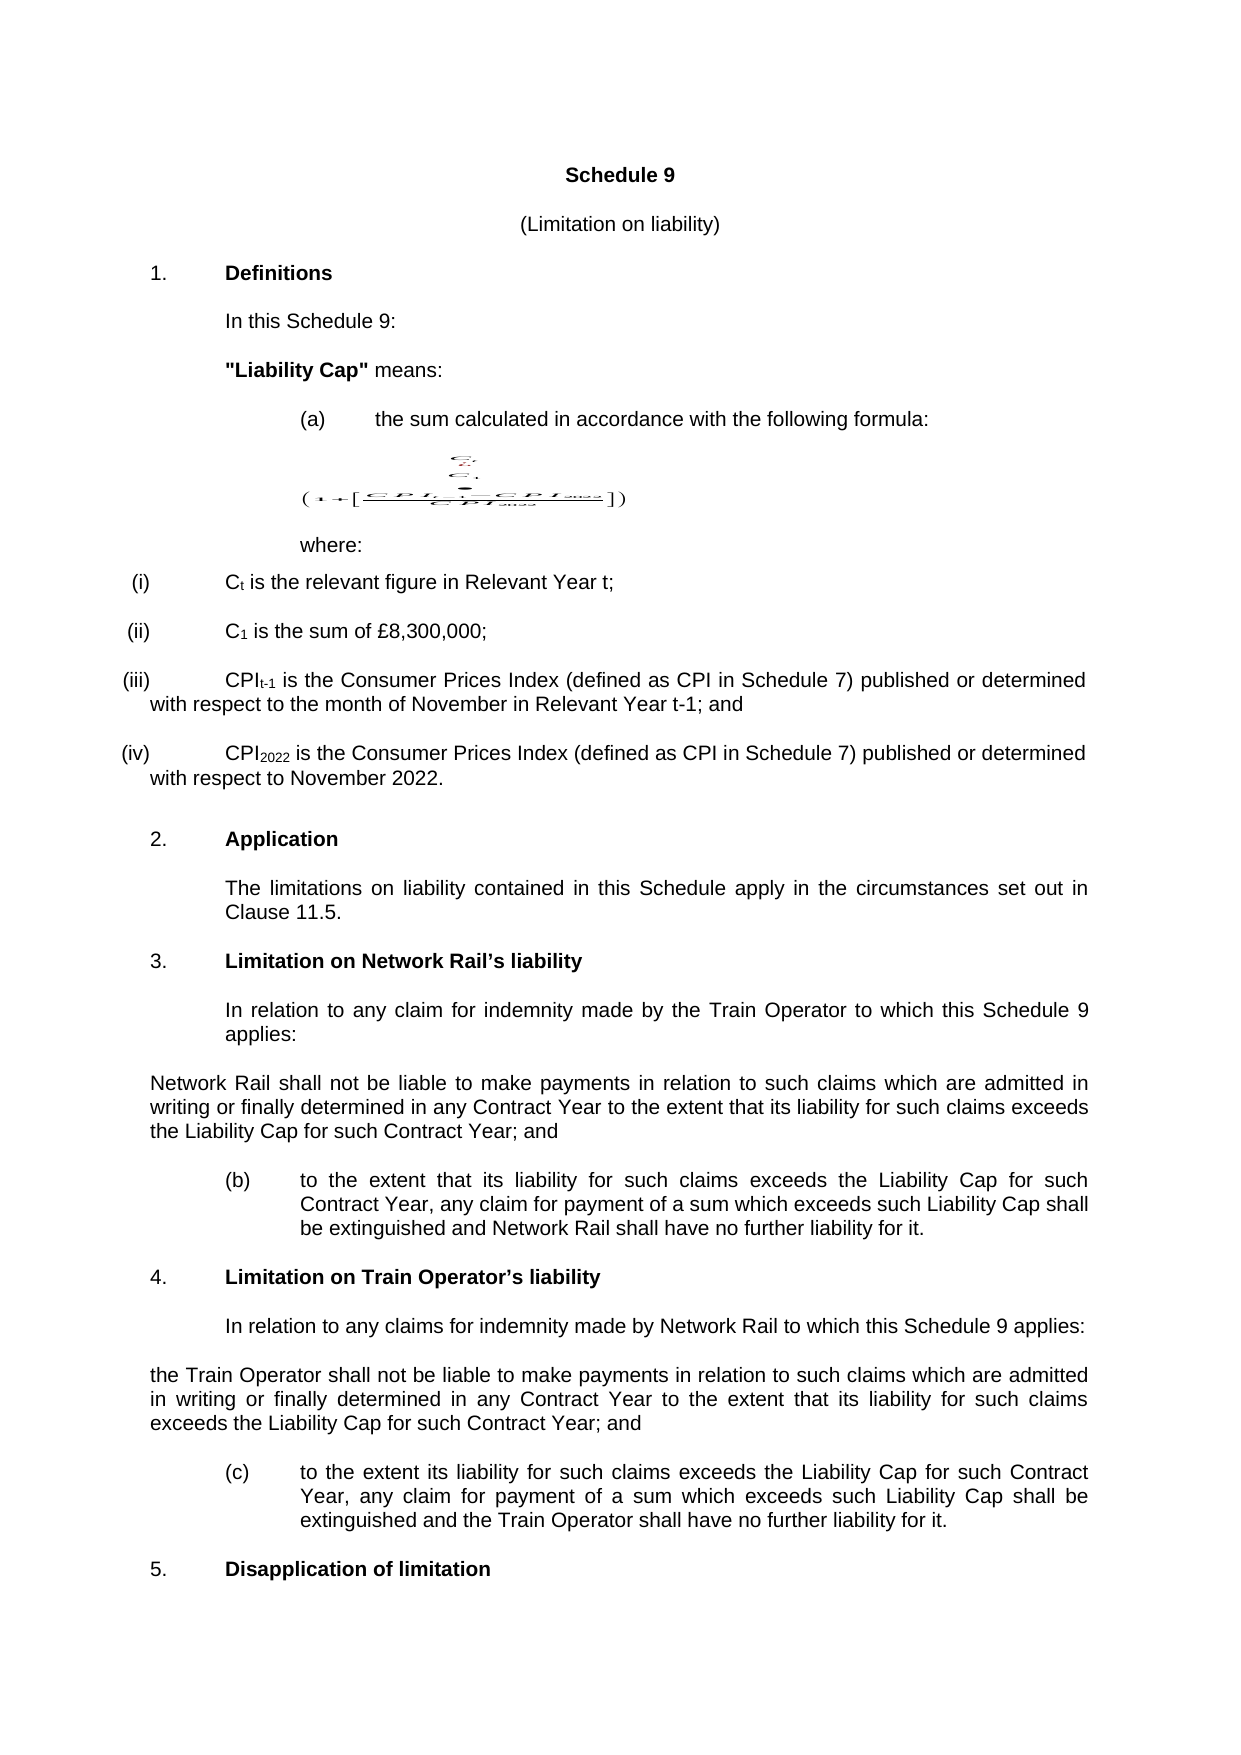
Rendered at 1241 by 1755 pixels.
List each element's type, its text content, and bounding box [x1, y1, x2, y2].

list Schedule 9 [150, 162, 1090, 186]
list Limitation on Network Rail’s liability [150, 949, 1090, 973]
list Ct is the relevant figure in Relevant Year t; [150, 570, 1087, 594]
text where: [150, 533, 1090, 557]
text In this Schedule 9: [225, 309, 1090, 333]
subtitle the sum calculated in accordance with the following formula: [300, 407, 1090, 431]
subtitle to the extent its liability for such claims exceeds the Liability Cap for such Contract Year, any claim for payment of a sum which exceeds such Liability Cap shall be extinguished and the Train Operator shall have no further liability for it. [225, 1459, 1090, 1531]
list Limitation on Train Operator’s liability [150, 1265, 1090, 1289]
list Disapplication of limitation [150, 1556, 1090, 1580]
list CPIt-1 is the Consumer Prices Index (defined as CPI in Schedule 7) published or determined with respect to the month of November in Relevant Year t-1; and [150, 668, 1087, 716]
text (Limitation on liability) [150, 211, 1090, 235]
list CPI2022 is the Consumer Prices Index (defined as CPI in Schedule 7) published or determined with respect to November 2022. [150, 741, 1087, 790]
text In relation to any claims for indemnity made by Network Rail to which this Schedule 9 applies: [225, 1314, 1090, 1338]
text "Liability Cap" means: [225, 358, 1090, 382]
subtitle to the extent that its liability for such claims exceeds the Liability Cap for such Contract Year, any claim for payment of a sum which exceeds such Liability Cap shall be extinguished and Network Rail shall have no further liability for it. [225, 1168, 1090, 1240]
list Definitions [150, 260, 1090, 284]
text The limitations on liability contained in this Schedule apply in the circumstances set out in Clause 11.5. [225, 876, 1090, 924]
list Application [150, 827, 1090, 851]
text In relation to any claim for indemnity made by the Train Operator to which this Schedule 9 applies: [225, 998, 1090, 1046]
subtitle Network Rail shall not be liable to make payments in relation to such claims which are admitted in writing or finally determined in any Contract Year to the extent that its liability for such claims exceeds the Liability Cap for such Contract Year; and [150, 1071, 1090, 1143]
list C1 is the sum of £8,300,000; [150, 619, 1087, 643]
subtitle the Train Operator shall not be liable to make payments in relation to such claims which are admitted in writing or finally determined in any Contract Year to the extent that its liability for such claims exceeds the Liability Cap for such Contract Year; and [150, 1363, 1090, 1434]
